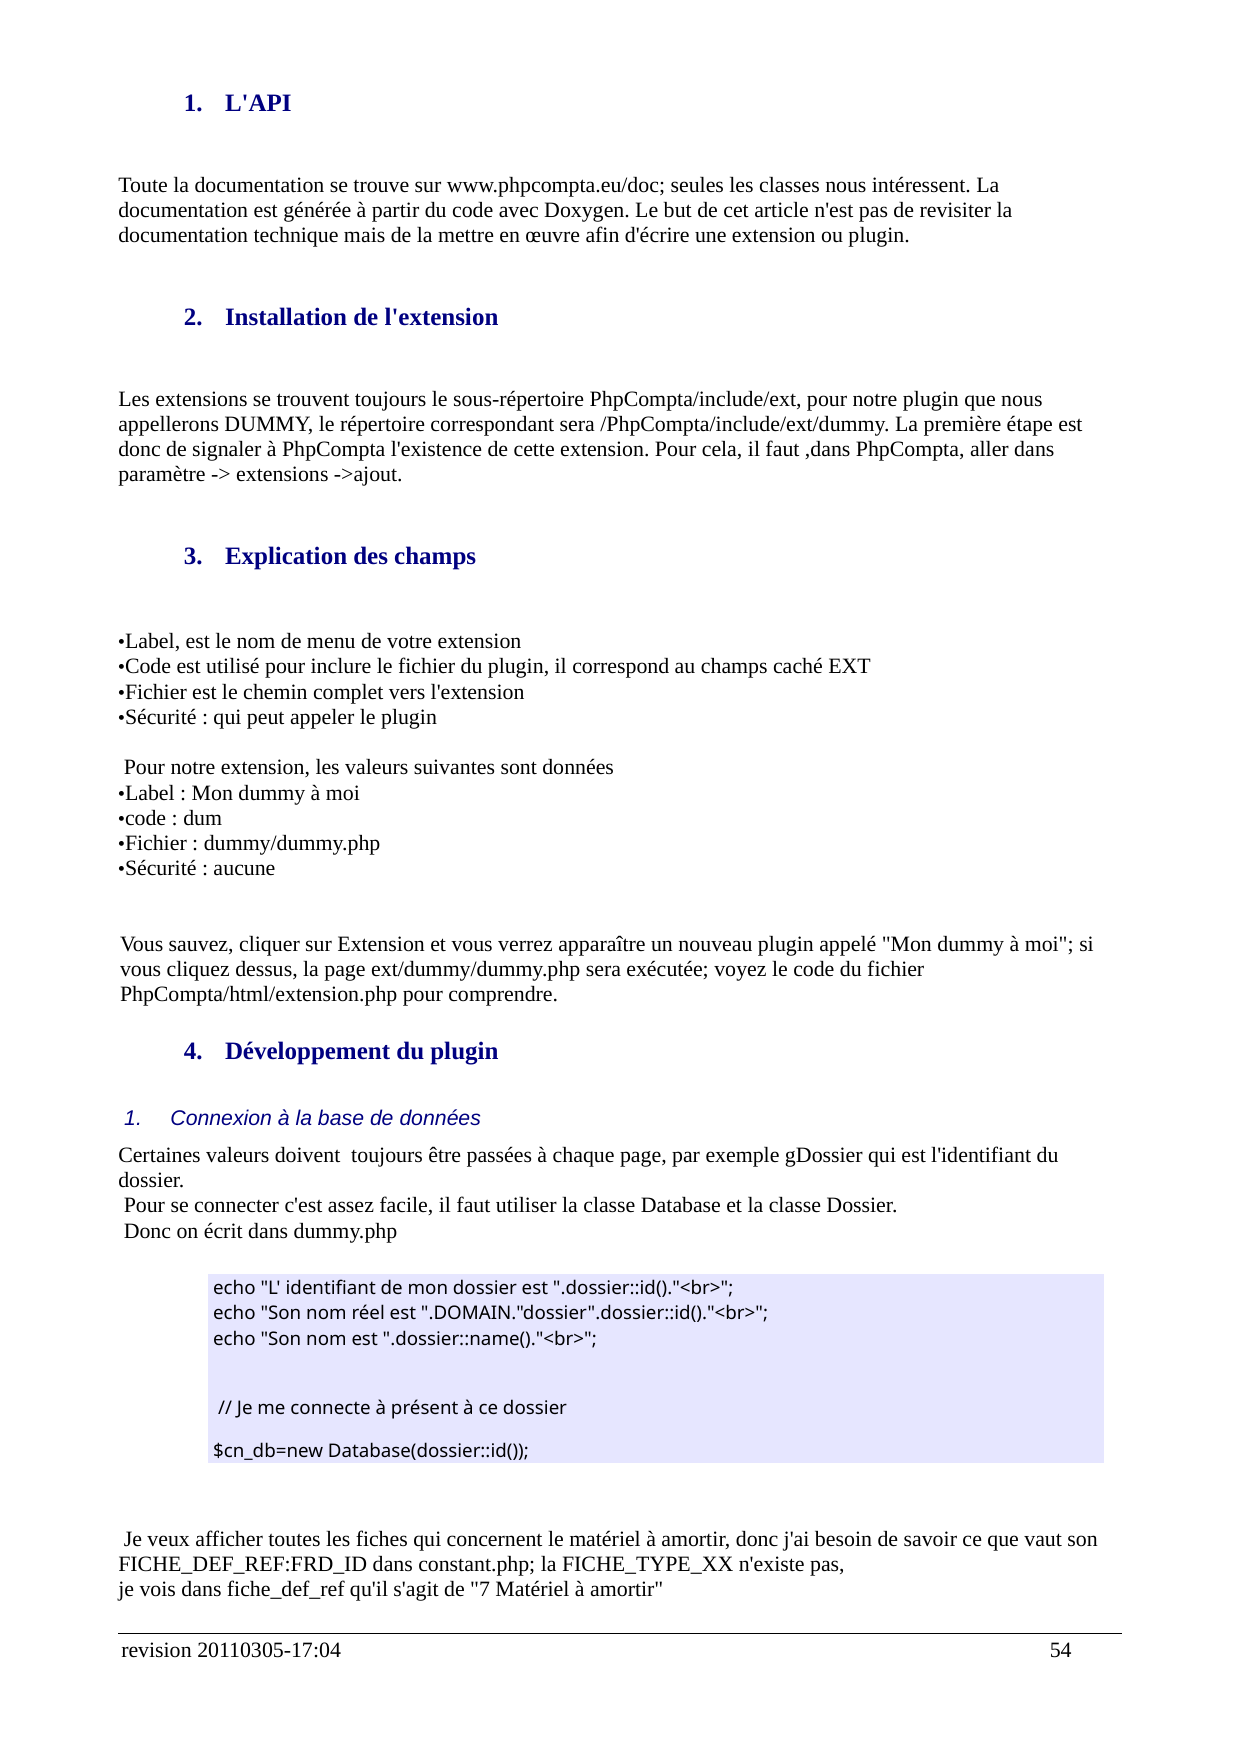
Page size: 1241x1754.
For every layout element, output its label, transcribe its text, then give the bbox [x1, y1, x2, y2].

list code : dum [118, 805, 1122, 830]
list Code est utilisé pour inclure le fichier du plugin, il correspond au champs caché EXT [118, 653, 1122, 679]
subtitle Développement du plugin [177, 1036, 1122, 1064]
subtitle L'API [177, 88, 1122, 117]
subtitle Installation de l'extension [177, 302, 1122, 331]
text Les extensions se trouvent toujours le sous-répertoire PhpCompta/include/ext, pour notre plugin que nous appellerons DUMMY, le répertoire correspondant sera /PhpCompta/include/ext/dummy. La première étape est donc de signaler à PhpCompta l'existence de cette extension. Pour cela, il faut ,dans PhpCompta, aller dans paramètre -> extensions ->ajout. [118, 361, 1122, 512]
text Certaines valeurs doivent toujours être passées à chaque page, par exemple gDossier qui est l'identifiant du dossier. [118, 1142, 1122, 1192]
list Fichier est le chemin complet vers l'extension [118, 679, 1122, 704]
list Vous sauvez, cliquer sur Extension et vous verrez apparaître un nouveau plugin appelé "Mon dummy à moi"; si vous cliquez dessus, la page ext/dummy/dummy.php sera exécutée; voyez le code du fichier PhpCompta/html/extension.php pour comprendre. [118, 880, 1122, 1006]
text Donc on écrit dans dummy.php [118, 1218, 1122, 1243]
text // Je me connecte à présent à ce dossier [208, 1394, 1104, 1420]
list Label, est le nom de menu de votre extension [118, 628, 1122, 653]
list Fichier : dummy/dummy.php [118, 830, 1122, 855]
list Label : Mon dummy à moi [118, 779, 1122, 805]
text je vois dans fiche_def_ref qu'il s'agit de "7 Matériel à amortir" [118, 1576, 1122, 1601]
list Sécurité : qui peut appeler le plugin [118, 704, 1122, 754]
subtitle Connexion à la base de données [118, 1106, 1122, 1130]
text Toute la documentation se trouve sur www.phpcompta.eu/doc; seules les classes nous intéressent. La documentation est générée à partir du code avec Doxygen. Le but de cet article n'est pas de revisiter la documentation technique mais de la mettre en œuvre afin d'écrire une extension ou plugin. [118, 147, 1122, 273]
text Pour notre extension, les valeurs suivantes sont données [118, 754, 1122, 779]
subtitle Explication des champs [177, 541, 1122, 599]
text echo "L' identifiant de mon dossier est ".dossier::id()."<br>"; echo "Son nom réel est ".DOMAIN."dossier".dossier::id()."<br>"; echo "Son nom est ".dossier::name()."<br>"; [208, 1274, 1104, 1376]
text Je veux afficher toutes les fiches qui concernent le matériel à amortir, donc j'ai besoin de savoir ce que vaut son FICHE_DEF_REF:FRD_ID dans constant.php; la FICHE_TYPE_XX n'existe pas, [118, 1501, 1122, 1576]
list Sécurité : aucune [118, 855, 1122, 880]
text Pour se connecter c'est assez facile, il faut utiliser la classe Database et la classe Dossier. [118, 1192, 1122, 1218]
text $cn_db=new Database(dossier::id()); [208, 1438, 1104, 1463]
